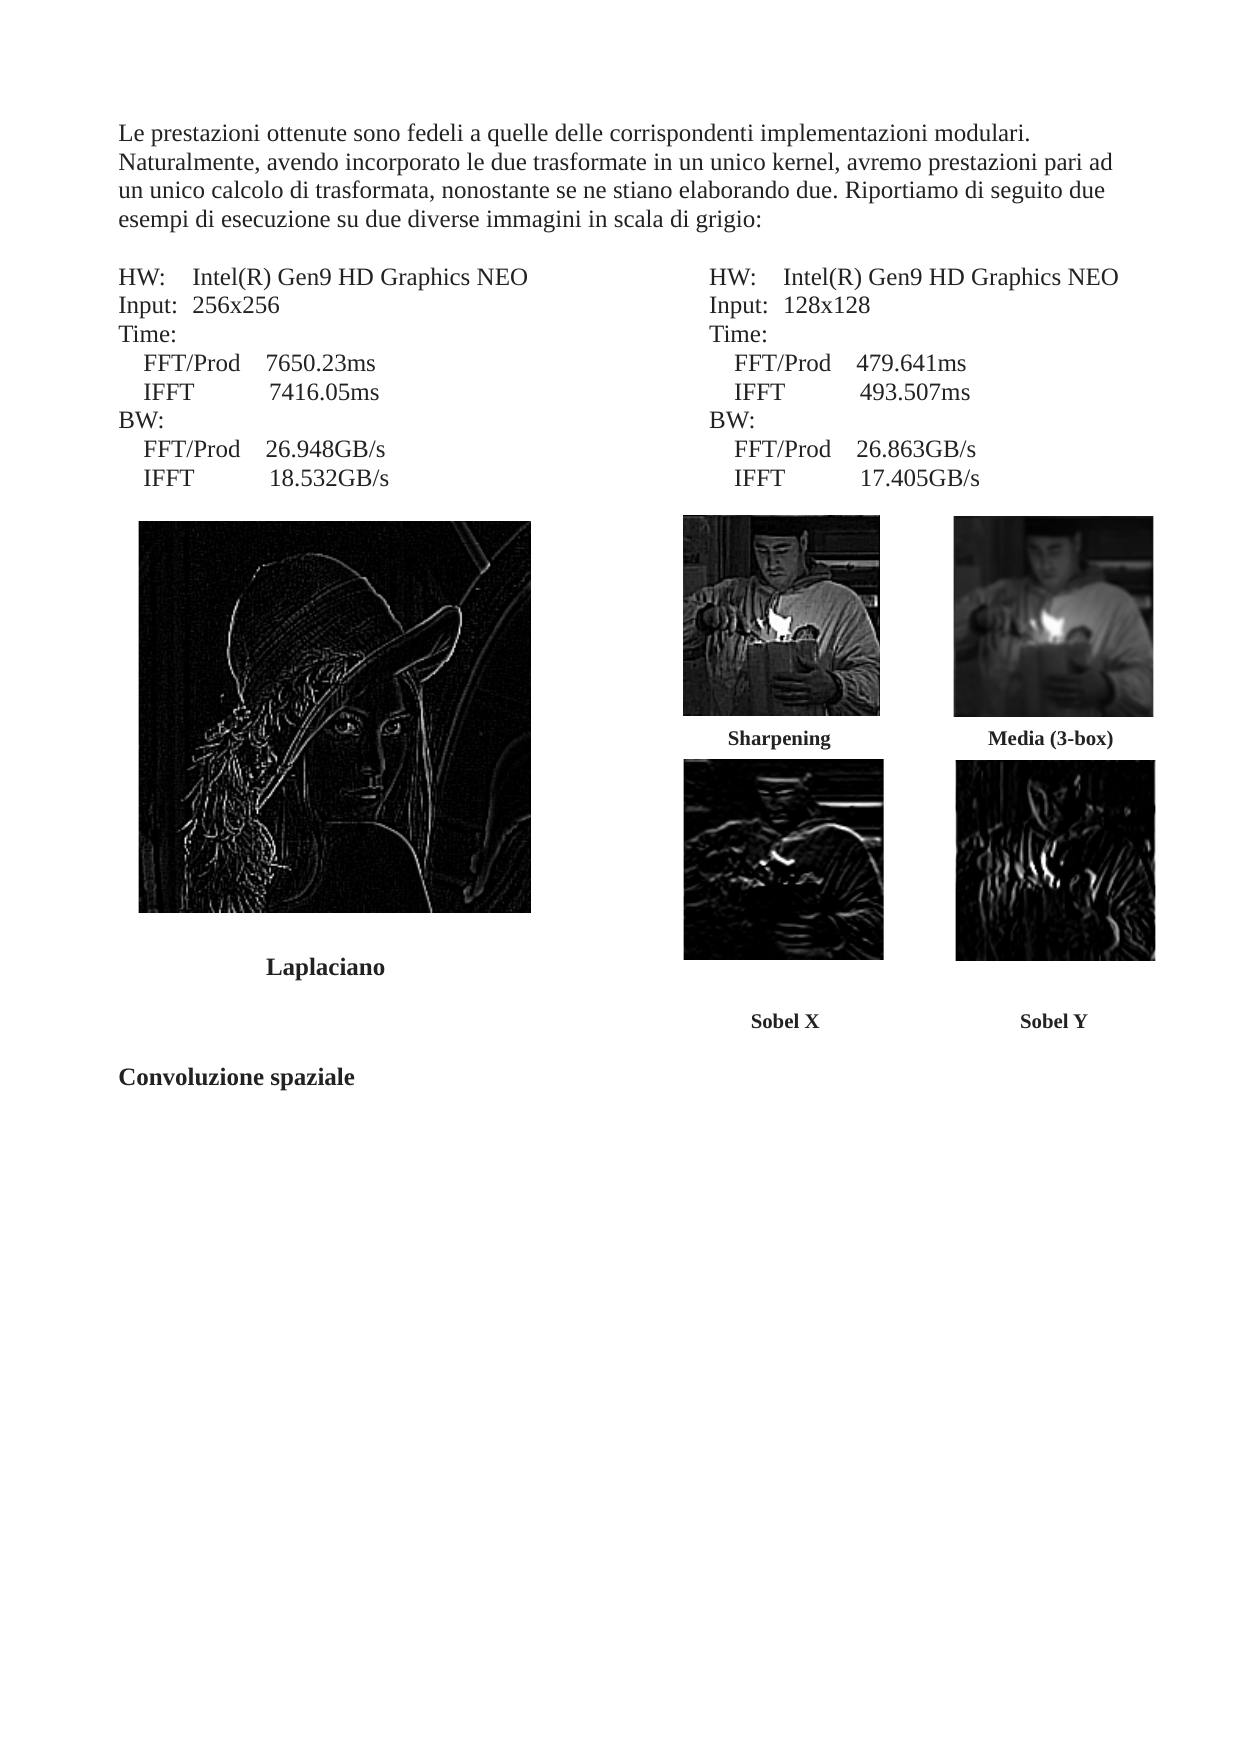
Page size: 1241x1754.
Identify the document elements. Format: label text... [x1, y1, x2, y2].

text Time: Time: [118, 319, 1122, 348]
text Laplaciano [118, 952, 1122, 981]
text HW: Intel(R) Gen9 HD Graphics NEO HW: Intel(R) Gen9 HD Graphics NEO [118, 262, 1122, 291]
text Sharpening Media (3-box) [531, 722, 1122, 751]
text Convoluzione spaziale [118, 1062, 1122, 1091]
picture [683, 759, 884, 960]
text Sobel X Sobel Y [118, 1009, 1122, 1033]
picture [138, 521, 531, 913]
picture [953, 516, 1154, 717]
text IFFT 18.532GB/s IFFT 17.405GB/s [118, 463, 1122, 492]
text FFT/Prod 26.948GB/s FFT/Prod 26.863GB/s [118, 434, 1122, 463]
picture [955, 760, 1156, 961]
text BW: BW: [118, 406, 1122, 434]
text FFT/Prod 7650.23ms FFT/Prod 479.641ms [118, 348, 1122, 377]
text Input: 256x256 Input: 128x128 [118, 291, 1122, 319]
text [118, 722, 138, 751]
text Le prestazioni ottenute sono fedeli a quelle delle corrispondenti implementazioni modulari. Naturalmente, avendo incorporato le due trasformate in un unico kernel, avremo prestazioni pari ad un unico calcolo di trasformata, nonostante se ne stiano elaborando due. Riportiamo di seguito due esempi di esecuzione su due diverse immagini in scala di grigio: [118, 118, 1122, 233]
picture [683, 515, 880, 716]
text IFFT 7416.05ms IFFT 493.507ms [118, 377, 1122, 406]
